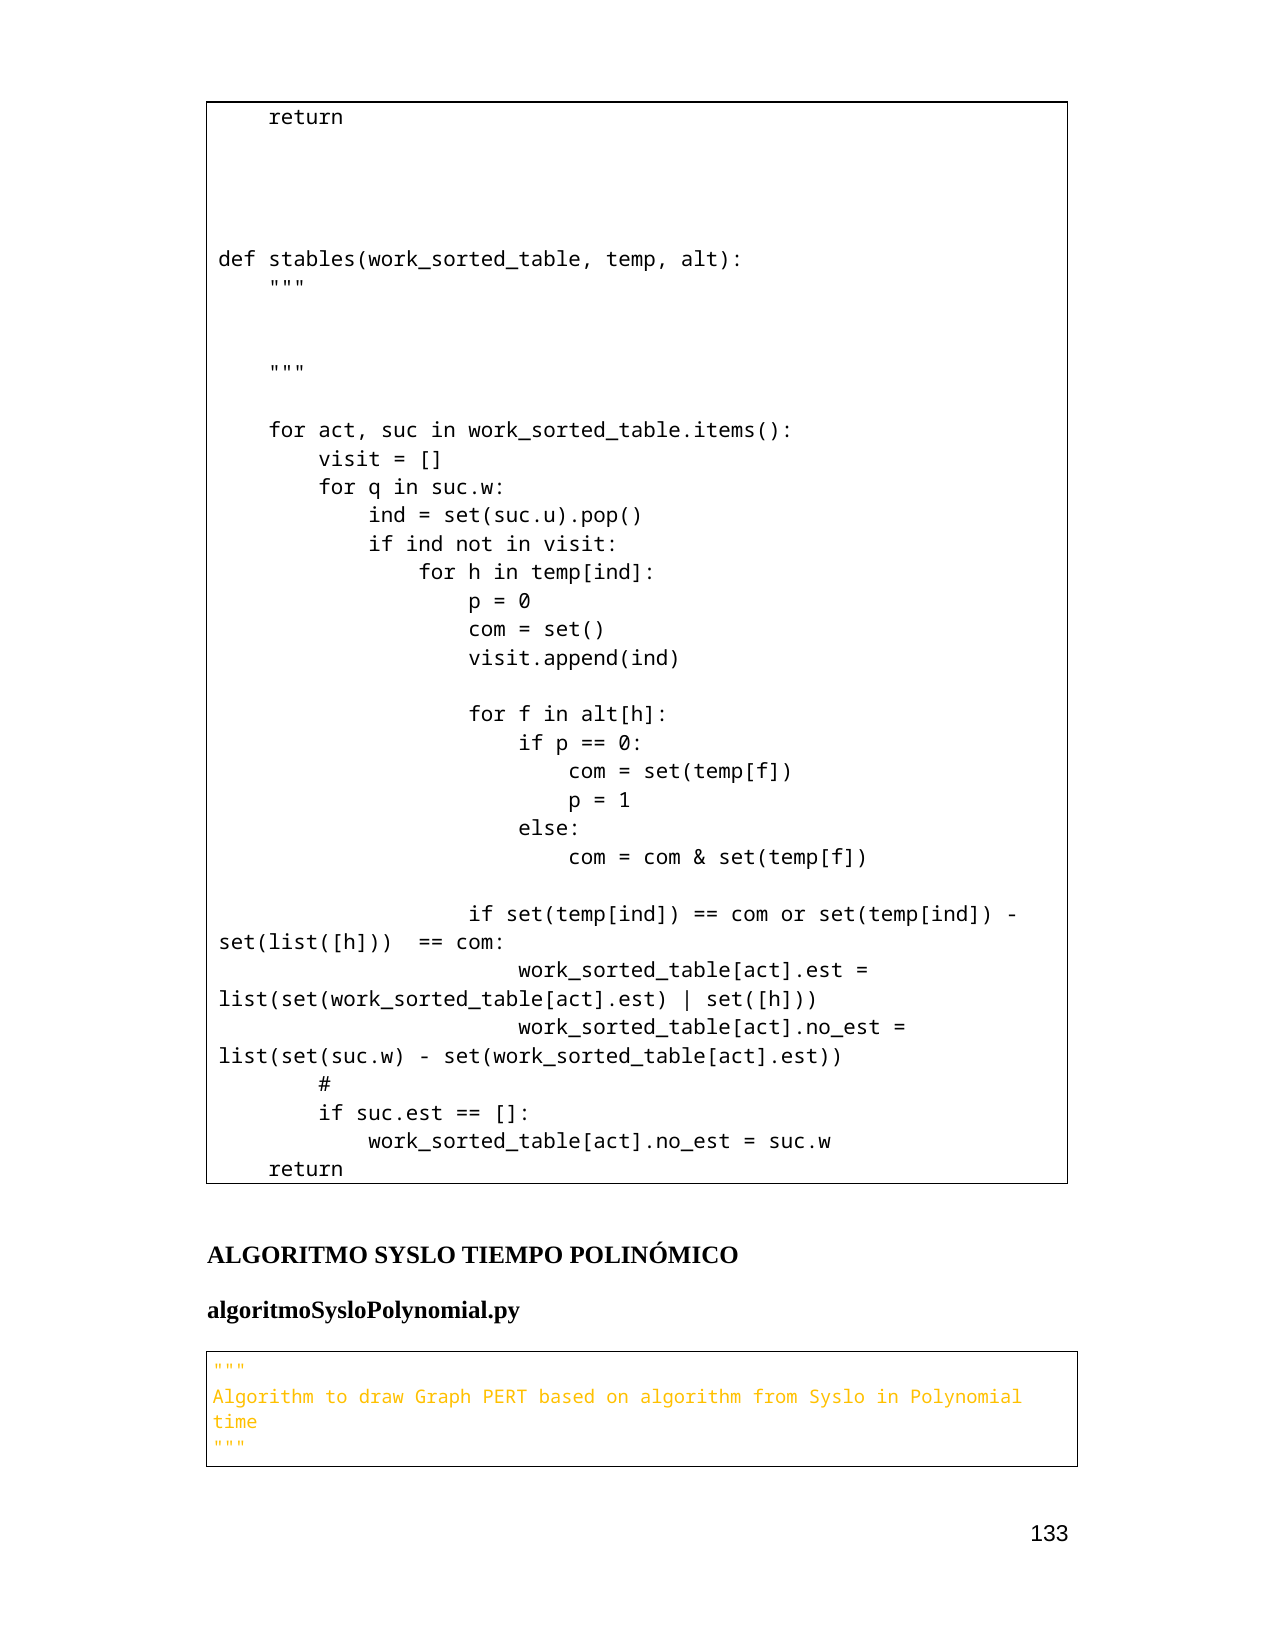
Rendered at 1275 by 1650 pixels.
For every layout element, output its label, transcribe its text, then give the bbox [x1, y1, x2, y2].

text algoritmoSysloPolynomial.py [207, 1295, 1068, 1324]
table_header return def stables(work_sorted_table, temp, alt): """ """ for act, suc in work_sorted_table.items(): visit = [] for q in suc.w: ind = set(suc.u).pop() if ind not in visit: for h in temp[ind]: p = 0 com = set() visit.append(ind) for f in alt[h]: if p == 0: com = set(temp[f]) p = 1 else: com = com & set(temp[f]) if set(temp[ind]) == com or set(temp[ind]) - set(list([h])) == com: work_sorted_table[act].est = list(set(work_sorted_table[act].est) | set([h])) work_sorted_table[act].no_est = list(set(suc.w) - set(work_sorted_table[act].est)) # if suc.est == []: work_sorted_table[act].no_est = suc.w return [207, 103, 1067, 1183]
table_header """ Algorithm to draw Graph PERT based on algorithm from Syslo in Polynomial time """ [207, 1352, 1077, 1466]
text ALGORITMO SYSLO TIEMPO POLINÓMICO [207, 1240, 1068, 1268]
